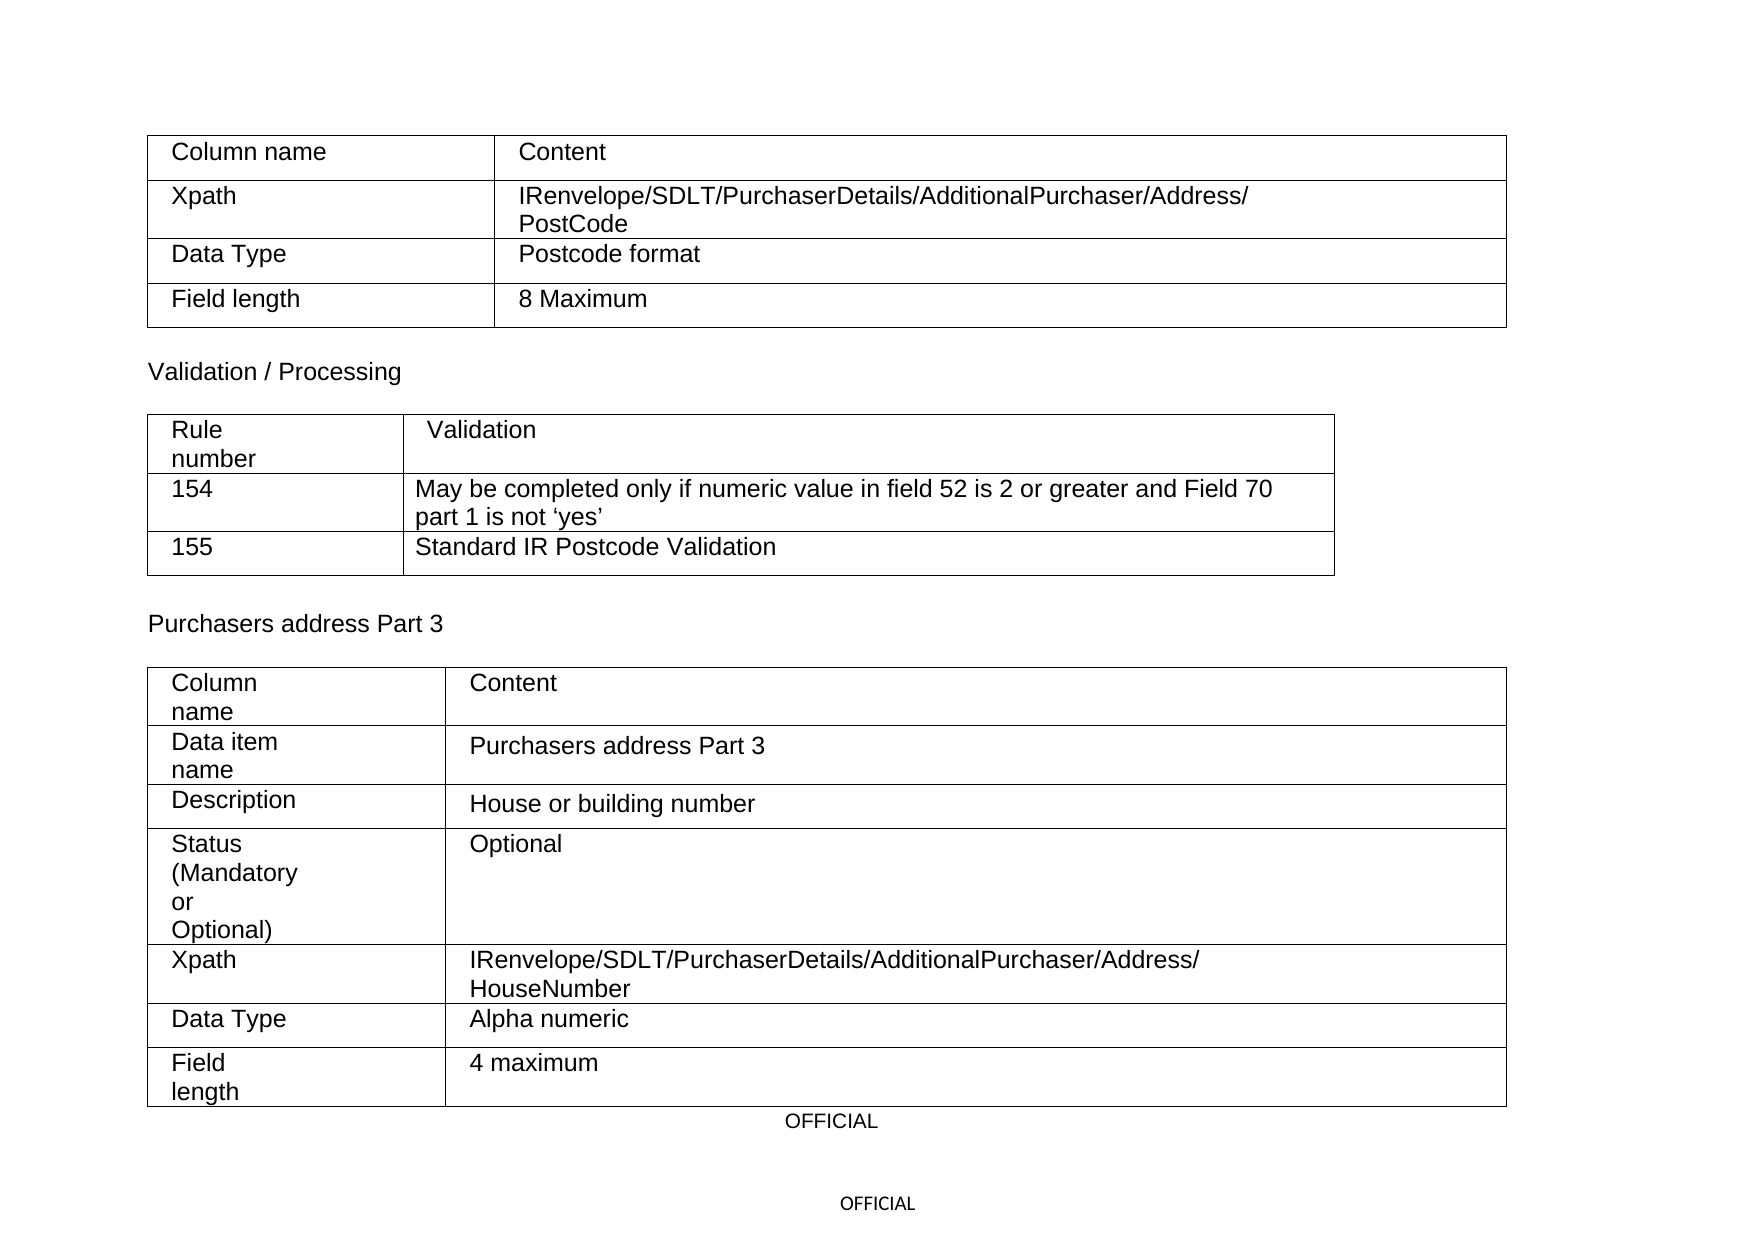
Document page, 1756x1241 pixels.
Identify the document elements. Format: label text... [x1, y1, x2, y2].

table_cell Xpath [148, 181, 494, 238]
table_cell Description [148, 785, 445, 828]
table_header Content [446, 668, 1506, 725]
table_cell Alpha numeric [446, 1004, 1506, 1047]
table_cell IRenvelope/SDLT/PurchaserDetails/AdditionalPurchaser/Address/HouseNumber [446, 945, 1506, 1003]
table_header Column name [148, 668, 445, 725]
table_cell 154 [148, 474, 403, 531]
table_header Validation [404, 415, 1334, 473]
table_cell Standard IR Postcode Validation [404, 532, 1334, 575]
table_cell Postcode format [495, 239, 1506, 282]
table_cell House or building number [446, 785, 1506, 828]
subtitle Purchasers address Part 3 [148, 609, 1515, 638]
table_cell Data Type [148, 239, 494, 282]
table_cell Purchasers address Part 3 [446, 726, 1506, 784]
table_cell Field length [148, 284, 494, 327]
table_header Column name [148, 136, 494, 180]
table_cell Status (Mandatory or Optional) [148, 829, 445, 944]
table_cell Data Type [148, 1004, 445, 1047]
table_header Rule number [148, 415, 403, 473]
table_cell May be completed only if numeric value in field 52 is 2 or greater and Field 70 part 1 is not ‘yes’ [404, 474, 1334, 531]
table_cell 8 Maximum [495, 284, 1506, 327]
table_cell 4 maximum [446, 1048, 1506, 1106]
table_cell Field length [148, 1048, 445, 1106]
table_cell IRenvelope/SDLT/PurchaserDetails/AdditionalPurchaser/Address/PostCode [495, 181, 1506, 238]
text Validation / Processing [148, 357, 1515, 385]
table_cell 155 [148, 532, 403, 575]
table_header Content [495, 136, 1506, 180]
table_cell Xpath [148, 945, 445, 1003]
table_cell Data item name [148, 726, 445, 784]
table_cell Optional [446, 829, 1506, 944]
